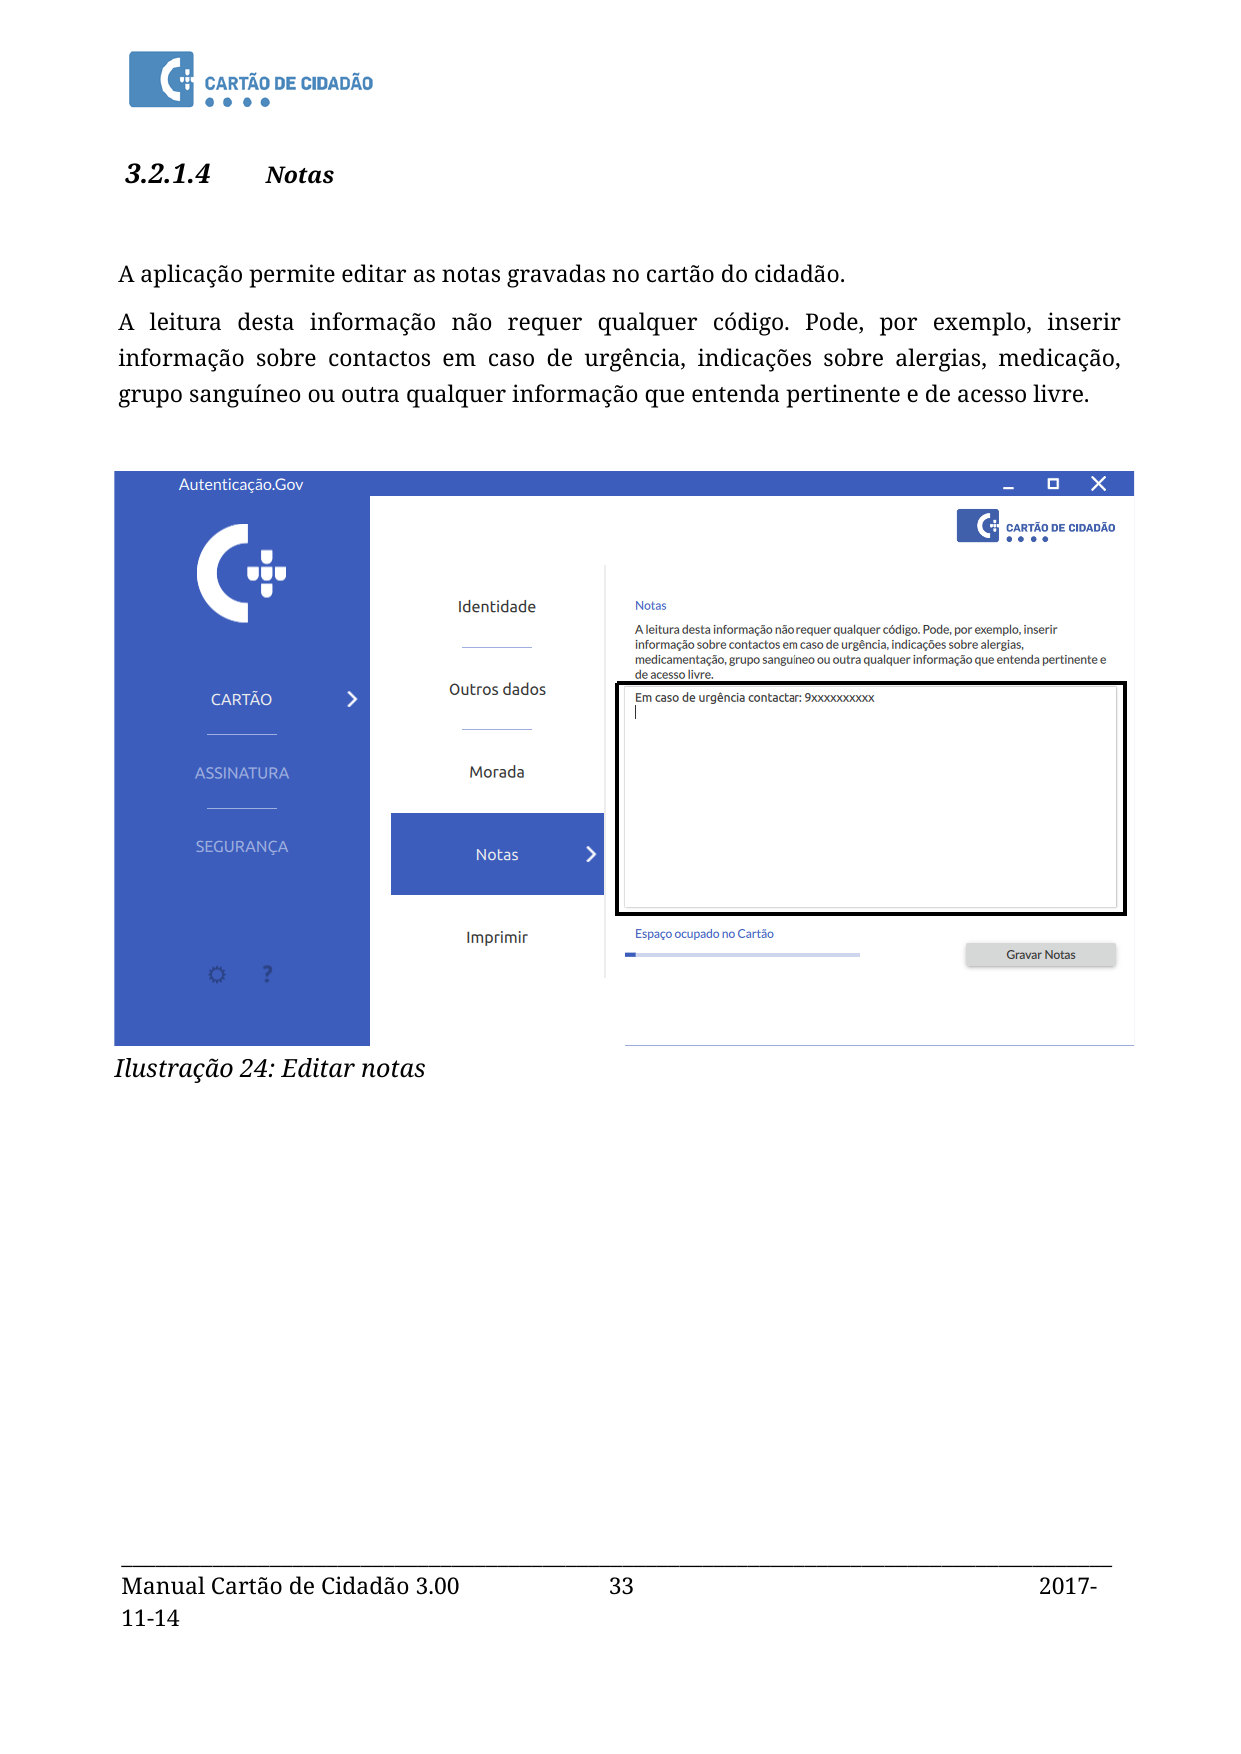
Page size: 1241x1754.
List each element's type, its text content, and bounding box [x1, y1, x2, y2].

picture [114, 471, 1135, 1046]
subtitle Notas [118, 154, 1122, 191]
text A leitura desta informação não requer qualquer código. Pode, por exemplo, inserir informação sobre contactos em caso de urgência, indicações sobre alergias, medicação, grupo sanguíneo ou outra qualquer informação que entenda pertinente e de acesso livre. [118, 306, 1122, 409]
text Ilustração 24: Editar notas [114, 1046, 1134, 1085]
picture [127, 45, 420, 115]
text A aplicação permite editar as notas gravadas no cartão do cidadão. [118, 257, 1122, 289]
